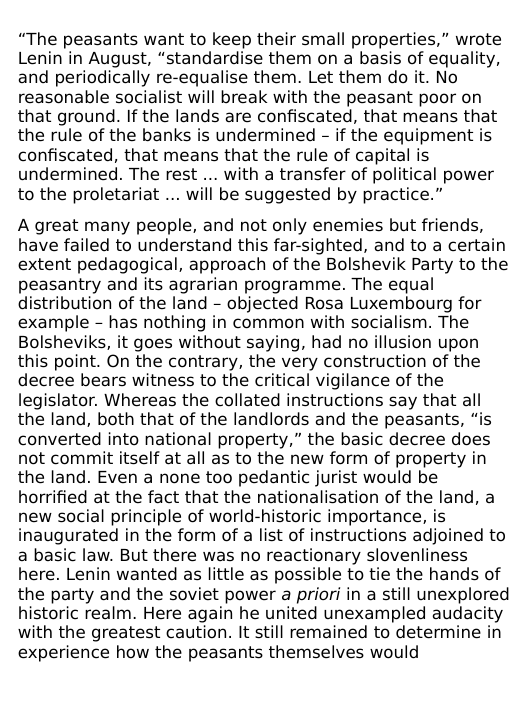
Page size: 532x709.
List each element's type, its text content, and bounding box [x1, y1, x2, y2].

text A great many people, and not only enemies but friends, have failed to understand this far-sighted, and to a certain extent pedagogical, approach of the Bolshevik Party to the peasantry and its agrarian programme. The equal distribution of the land – objected Rosa Luxembourg for example – has nothing in common with socialism. The Bolsheviks, it goes without saying, had no illusion upon this point. On the contrary, the very construction of the decree bears witness to the critical vigilance of the legislator. Whereas the collated instructions say that all the land, both that of the landlords and the peasants, “is converted into national property,” the basic decree does not commit itself at all as to the new form of property in the land. Even a none too pedantic jurist would be horrified at the fact that the nationalisation of the land, a new social principle of world-historic importance, is inaugurated in the form of a list of instructions adjoined to a basic law. But there was no reactionary slovenliness here. Lenin wanted as little as possible to tie the hands of the party and the soviet power a priori in a still unexplored historic realm. Here again he united unexampled audacity with the greatest caution. It still remained to determine in experience how the peasants themselves would [18, 216, 514, 662]
text “The peasants want to keep their small properties,” wrote Lenin in August, “standardise them on a basis of equality, and periodically re-equalise them. Let them do it. No reasonable socialist will break with the peasant poor on that ground. If the lands are confiscated, that means that the rule of the banks is undermined – if the equipment is confiscated, that means that the rule of capital is undermined. The rest ... with a transfer of political power to the proletariat ... will be suggested by practice.” [18, 29, 514, 204]
